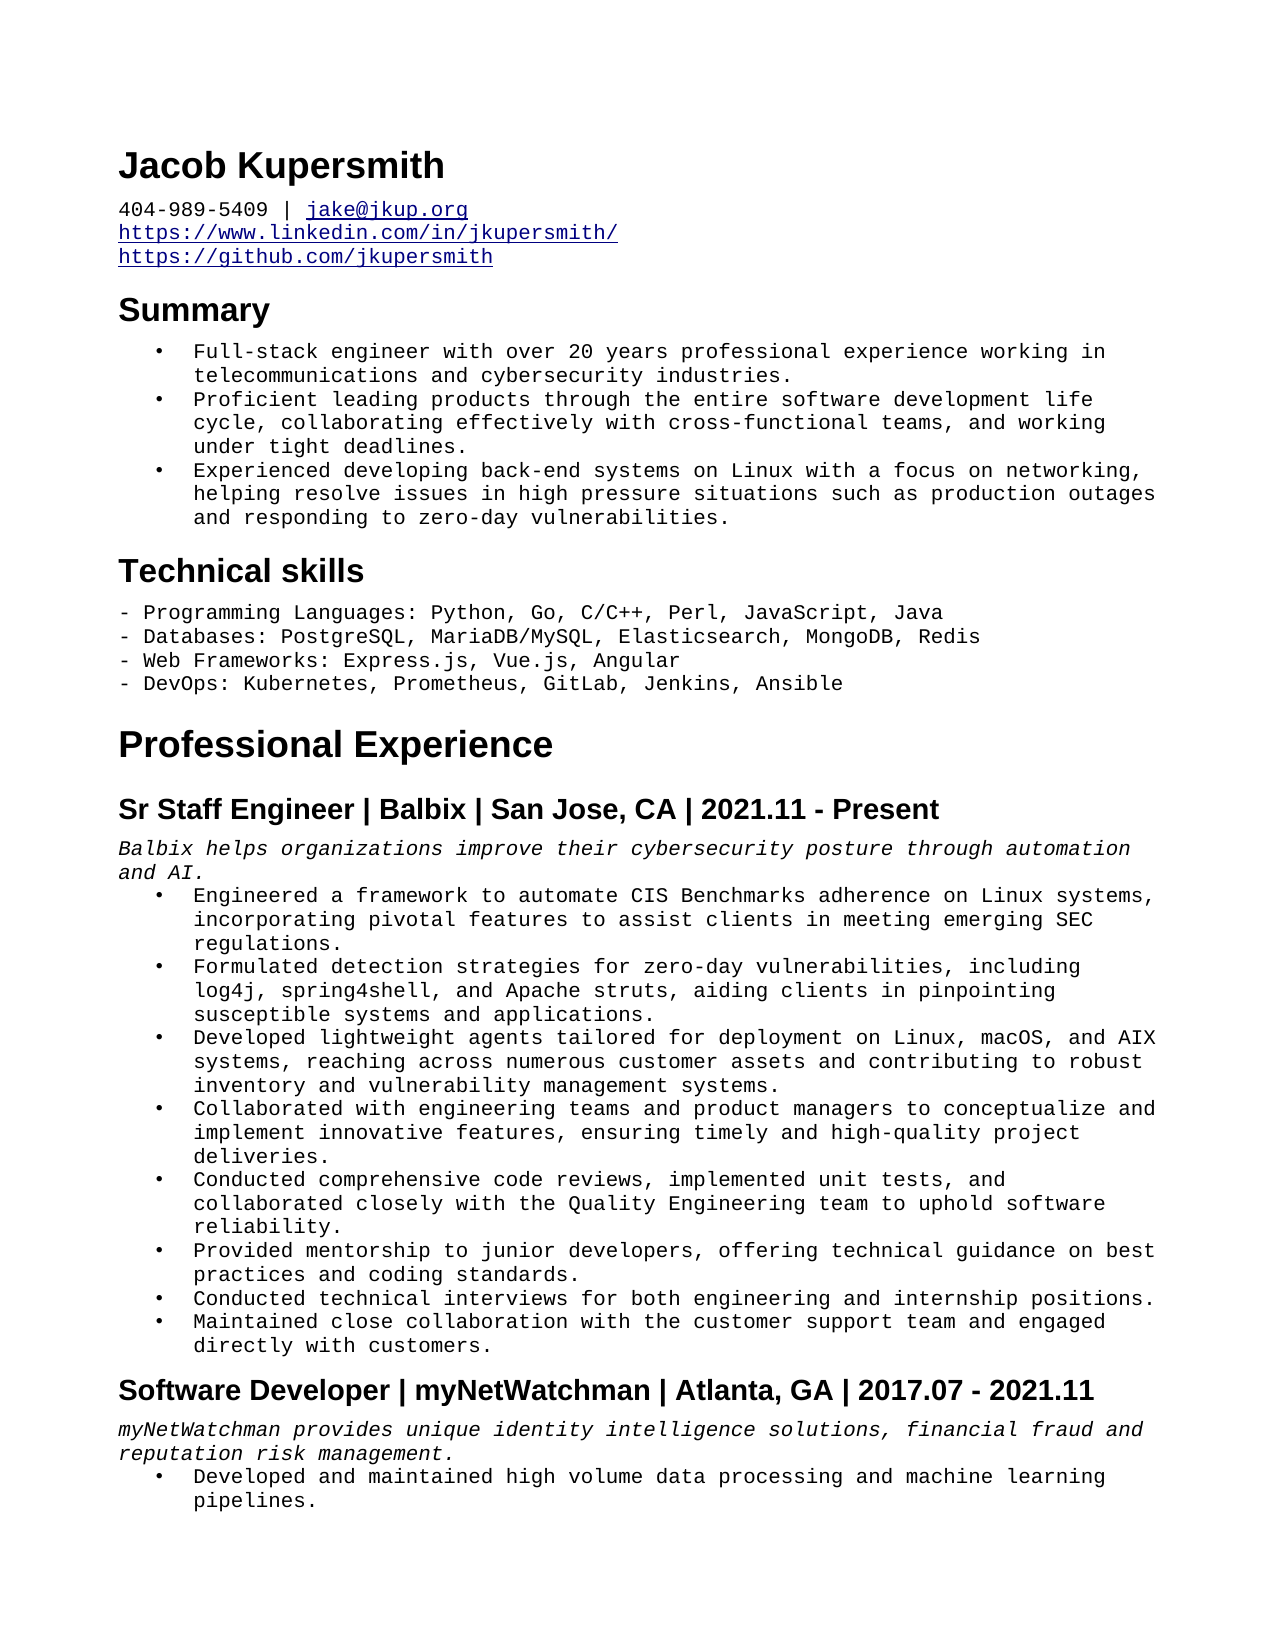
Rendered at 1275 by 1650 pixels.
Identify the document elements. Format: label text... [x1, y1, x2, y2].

list Developed lightweight agents tailored for deployment on Linux, macOS, and AIX systems, reaching across numerous customer assets and contributing to robust inventory and vulnerability management systems. [156, 1027, 1157, 1098]
text - Programming Languages: Python, Go, C/C++, Perl, JavaScript, Java [118, 602, 1157, 626]
text - Databases: PostgreSQL, MariaDB/MySQL, Elasticsearch, MongoDB, Redis [118, 626, 1157, 650]
subtitle Professional Experience [118, 722, 1157, 765]
list Engineered a framework to automate CIS Benchmarks adherence on Linux systems, incorporating pivotal features to assist clients in meeting emerging SEC regulations. [156, 886, 1157, 956]
list Collaborated with engineering teams and product managers to conceptualize and implement innovative features, ensuring timely and high-quality project deliveries. [156, 1098, 1157, 1169]
list Maintained close collaboration with the customer support team and engaged directly with customers. [156, 1311, 1157, 1358]
list Formulated detection strategies for zero-day vulnerabilities, including log4j, spring4shell, and Apache struts, aiding clients in pinpointing susceptible systems and applications. [156, 956, 1157, 1027]
list Experienced developing back-end systems on Linux with a focus on networking, helping resolve issues in high pressure situations such as production outages and responding to zero-day vulnerabilities. [156, 460, 1157, 531]
text - DevOps: Kubernetes, Prometheus, GitLab, Jenkins, Ansible [118, 673, 1157, 697]
text Balbix helps organizations improve their cybersecurity posture through automation and AI. [118, 838, 1157, 886]
text https://github.com/jkupersmith [118, 246, 1157, 270]
subtitle Summary [118, 291, 1157, 329]
list Full-stack engineer with over 20 years professional experience working in telecommunications and cybersecurity industries. [156, 341, 1157, 389]
subtitle Technical skills [118, 551, 1157, 590]
text https://www.linkedin.com/in/jkupersmith/ [118, 222, 1157, 246]
list Conducted technical interviews for both engineering and internship positions. [156, 1287, 1157, 1311]
list Proficient leading products through the entire software development life cycle, collaborating effectively with cross-functional teams, and working under tight deadlines. [156, 389, 1157, 460]
list Developed and maintained high volume data processing and machine learning pipelines. [156, 1466, 1157, 1514]
subtitle Software Developer | myNetWatchman | Atlanta, GA | 2017.07 - 2021.11 [118, 1373, 1157, 1407]
subtitle Sr Staff Engineer | Balbix | San Jose, CA | 2021.11 - Present [118, 792, 1157, 826]
list Provided mentorship to junior developers, offering technical guidance on best practices and coding standards. [156, 1240, 1157, 1287]
text 404-989-5409 | jake@jkup.org [118, 199, 1157, 222]
list Conducted comprehensive code reviews, implemented unit tests, and collaborated closely with the Quality Engineering team to uphold software reliability. [156, 1169, 1157, 1240]
text - Web Frameworks: Express.js, Vue.js, Angular [118, 650, 1157, 673]
subtitle Jacob Kupersmith [118, 143, 1157, 186]
text myNetWatchman provides unique identity intelligence solutions, financial fraud and reputation risk management. [118, 1419, 1157, 1466]
